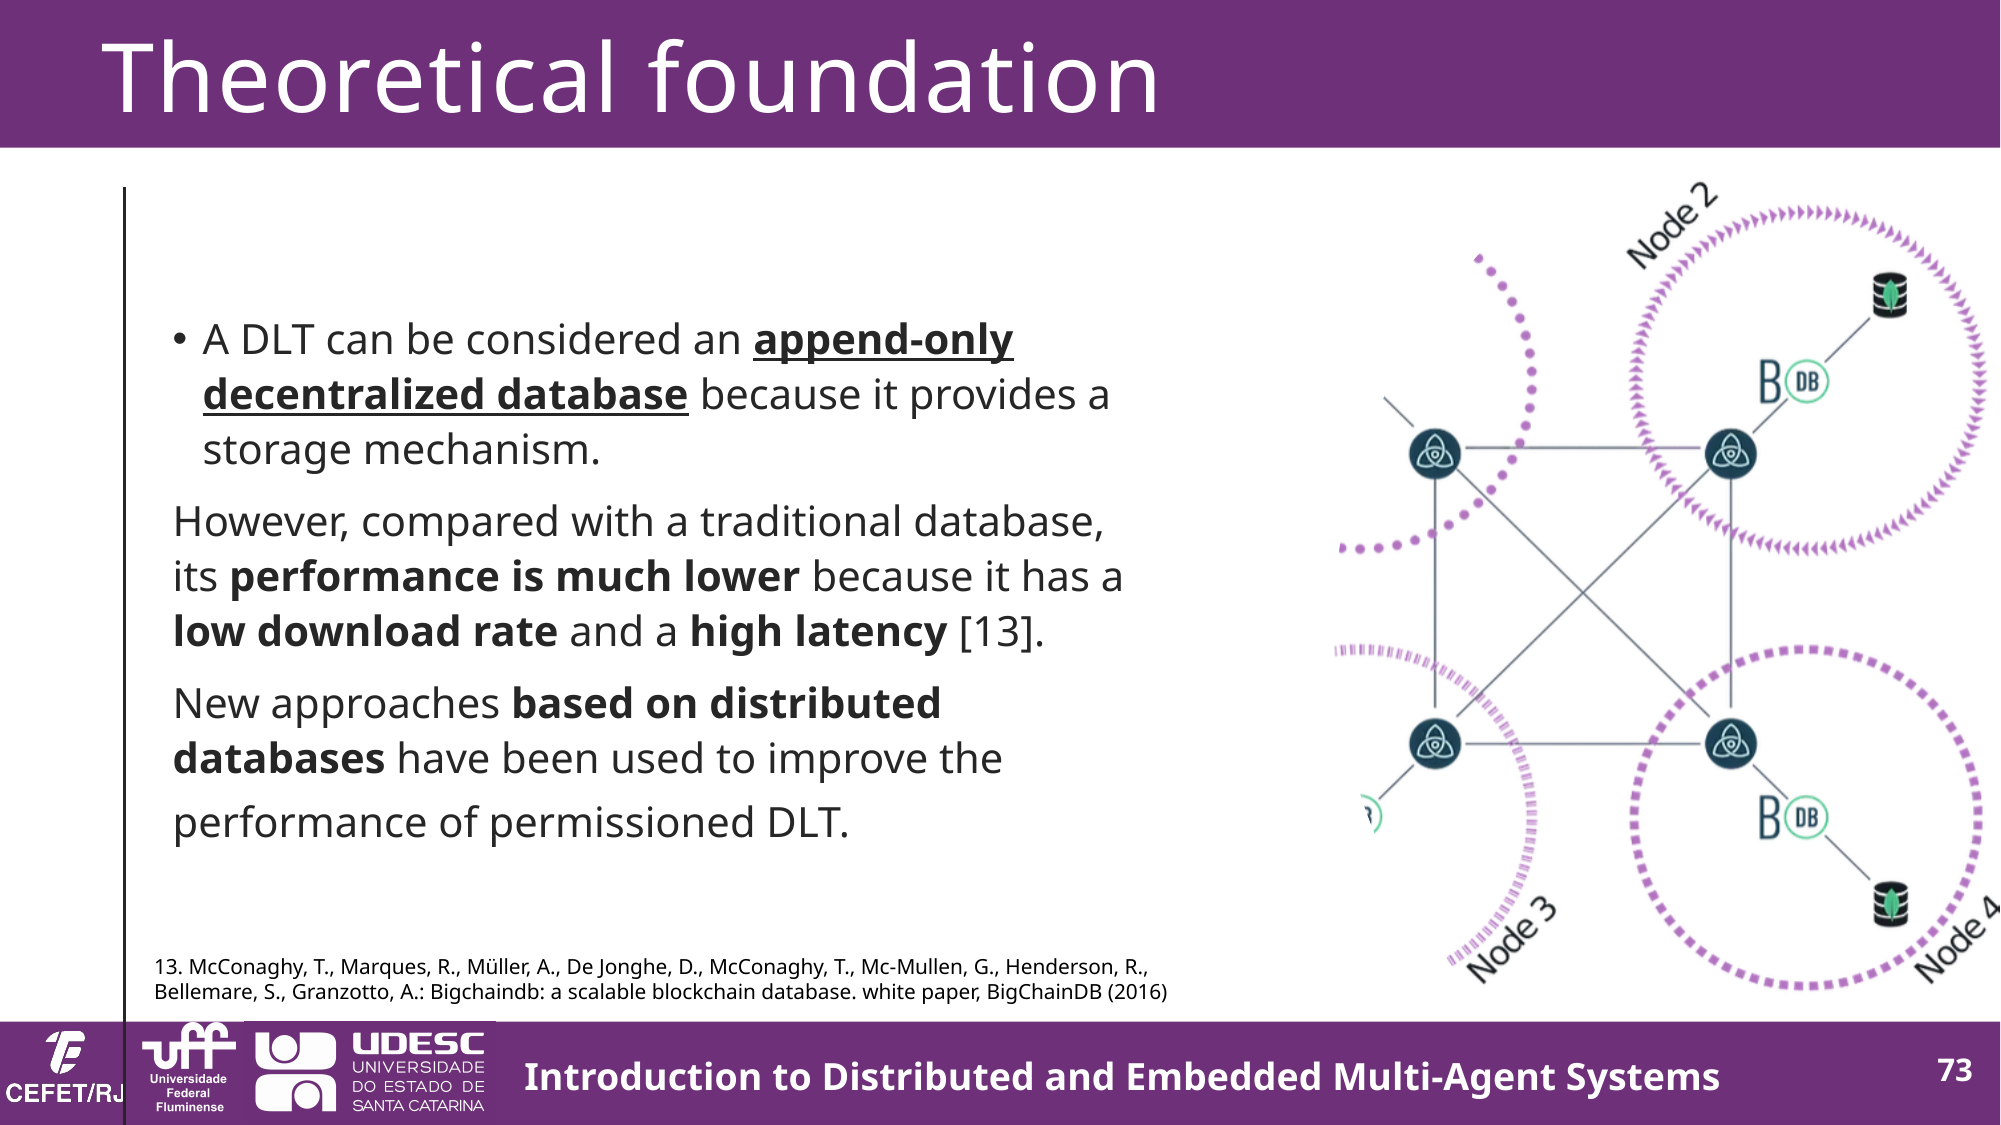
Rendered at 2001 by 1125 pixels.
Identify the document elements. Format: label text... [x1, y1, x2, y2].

list A DLT can be considered an append-only decentralized database because it provides a storage mechanism. However, compared with a traditional database, its performance is much lower because it has a low download rate and a high latency [13]. New approaches based on distributed databases have been used to improve the performance of permissioned DLT. [157, 300, 1144, 910]
picture [244, 1021, 496, 1123]
title Theoretical foundation [86, 22, 1210, 165]
text_box 13. McConaghy, T., Marques, R., Müller, A., De Jonghe, D., McConaghy, T., Mc-Mullen, G., Henderson, R., Bellemare, S., Granzotto, A.: Bigchaindb: a scalable blockchain database. white paper, BigChainDB (2016)​ [139, 945, 1268, 1011]
picture [6, 1009, 123, 1125]
text_box [1333, 159, 2000, 1019]
picture [141, 1021, 237, 1117]
